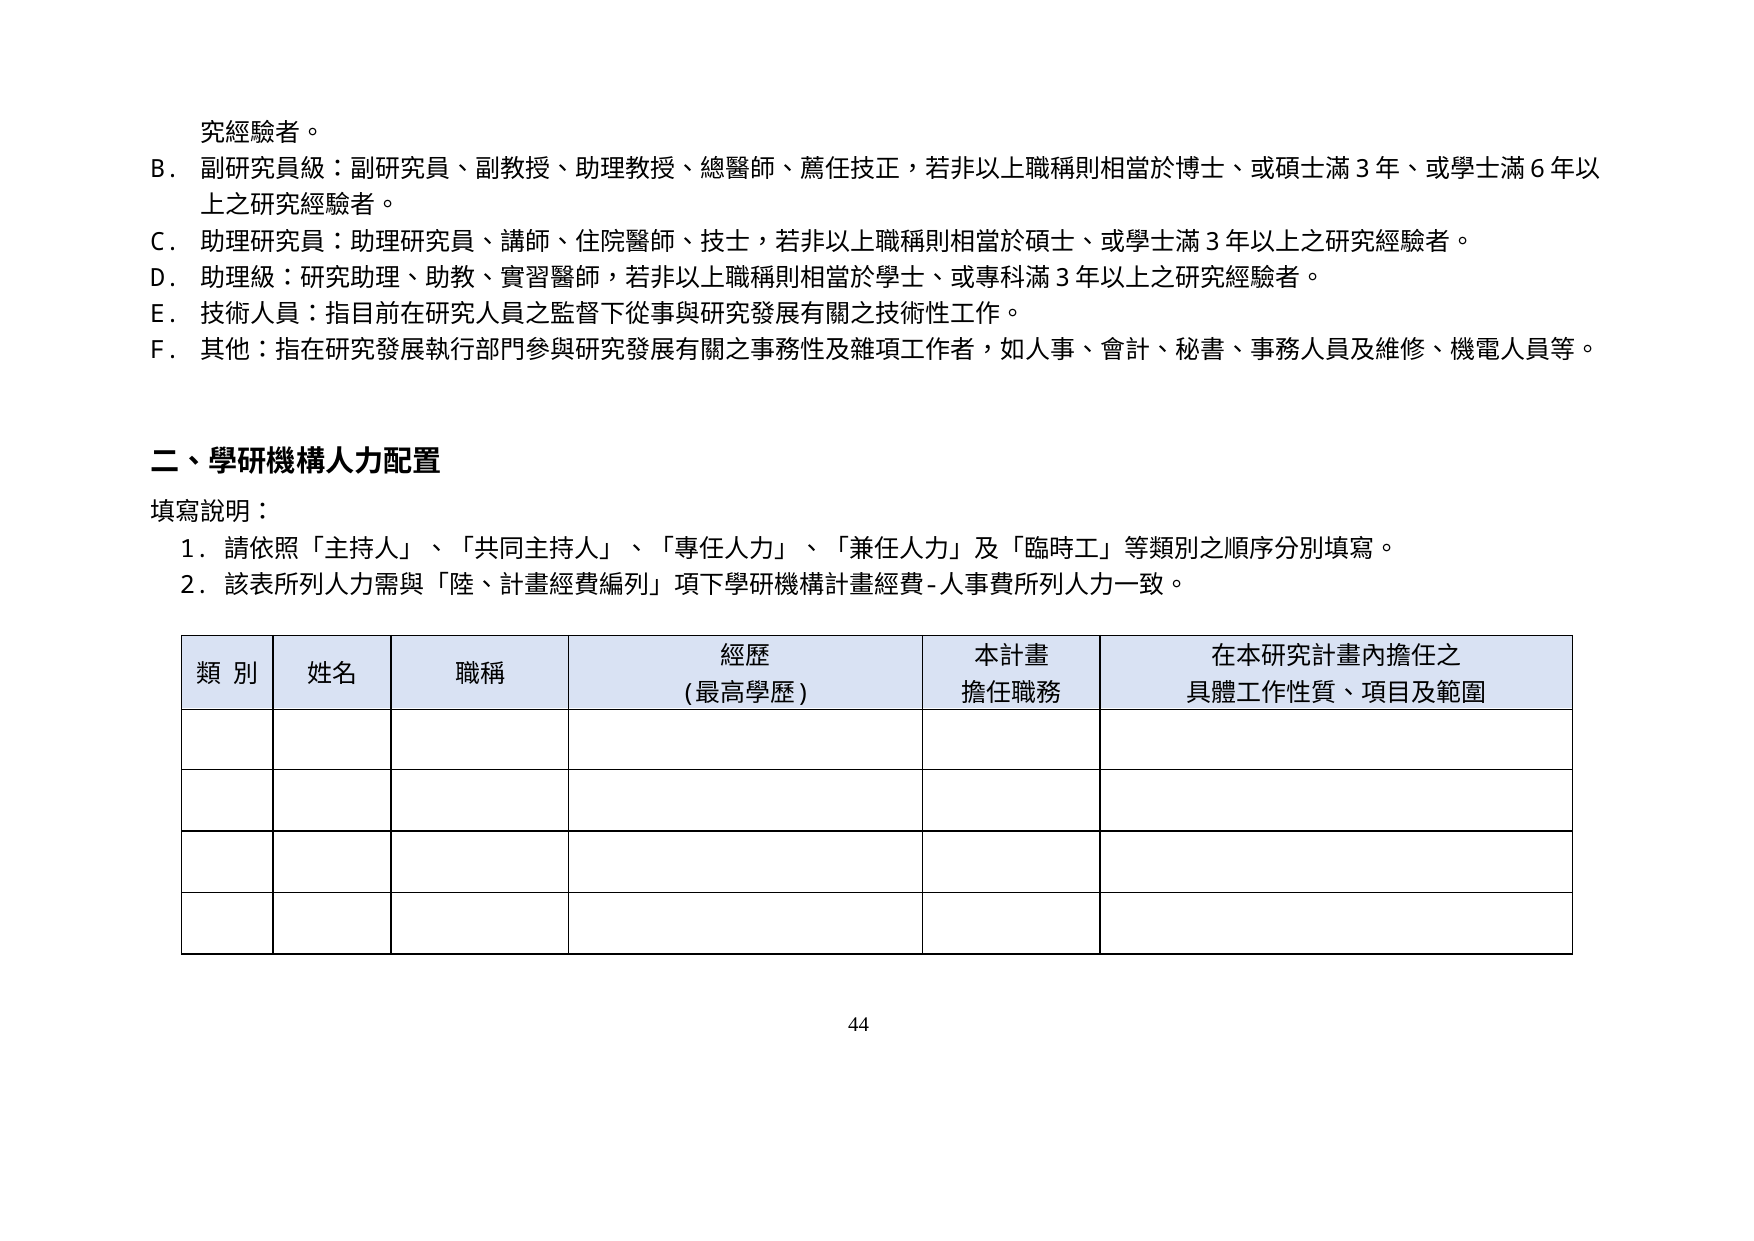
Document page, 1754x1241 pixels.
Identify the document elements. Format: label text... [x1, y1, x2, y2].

subtitle 二、學研機構人力配置 [150, 437, 1604, 479]
table_cell [923, 710, 1099, 769]
table_cell [1101, 770, 1572, 830]
text 究經驗者。 [150, 112, 1604, 149]
table_cell [392, 770, 568, 830]
table_header 姓名 [274, 636, 390, 708]
table_cell [923, 832, 1099, 892]
table_header 職稱 [392, 636, 568, 708]
text E. 技術人員：指目前在研究人員之監督下從事與研究發展有關之技術性工作。 [150, 294, 1604, 330]
table_cell [274, 832, 390, 892]
text D. 助理級：研究助理、助教、實習醫師，若非以上職稱則相當於學士、或專科滿3年以上之研究經驗者。 [150, 257, 1604, 294]
table_cell [1101, 710, 1572, 769]
table_cell [1101, 832, 1572, 892]
table_header 在本研究計畫內擔任之 具體工作性質、項目及範圍 [1101, 636, 1572, 708]
text F. 其他：指在研究發展執行部門參與研究發展有關之事務性及雜項工作者，如人事、會計、秘書、事務人員及維修、機電人員等。 [150, 330, 1604, 366]
list 請依照「主持人」、「共同主持人」、「專任人力」、「兼任人力」及「臨時工」等類別之順序分別填寫。 [179, 528, 1604, 564]
text C. 助理研究員：助理研究員、講師、住院醫師、技士，若非以上職稱則相當於碩士、或學士滿3年以上之研究經驗者。 [150, 221, 1604, 257]
table_cell [182, 710, 272, 769]
text B. 副研究員級：副研究員、副教授、助理教授、總醫師、薦任技正，若非以上職稱則相當於博士、或碩士滿3年、或學士滿6年以上之研究經驗者。 [150, 149, 1604, 221]
table_header 類 別 [182, 636, 272, 708]
text 填寫說明： [150, 492, 1604, 528]
table_cell [392, 832, 568, 892]
table_cell [182, 893, 272, 953]
table_header 本計畫 擔任職務 [923, 636, 1099, 708]
table_cell [1101, 893, 1572, 953]
table_cell [274, 710, 390, 769]
table_cell [182, 770, 272, 830]
table_cell [569, 832, 922, 892]
table_cell [274, 893, 390, 953]
table_cell [569, 710, 922, 769]
table_header 經歷 (最高學歷) [569, 636, 922, 708]
list 該表所列人力需與「陸、計畫經費編列」項下學研機構計畫經費-人事費所列人力一致。 [179, 564, 1604, 601]
table_cell [392, 710, 568, 769]
table_cell [274, 770, 390, 830]
table_cell [569, 770, 922, 830]
table_cell [923, 770, 1099, 830]
table_cell [569, 893, 922, 953]
table_cell [182, 832, 272, 892]
table_cell [392, 893, 568, 953]
table_cell [923, 893, 1099, 953]
